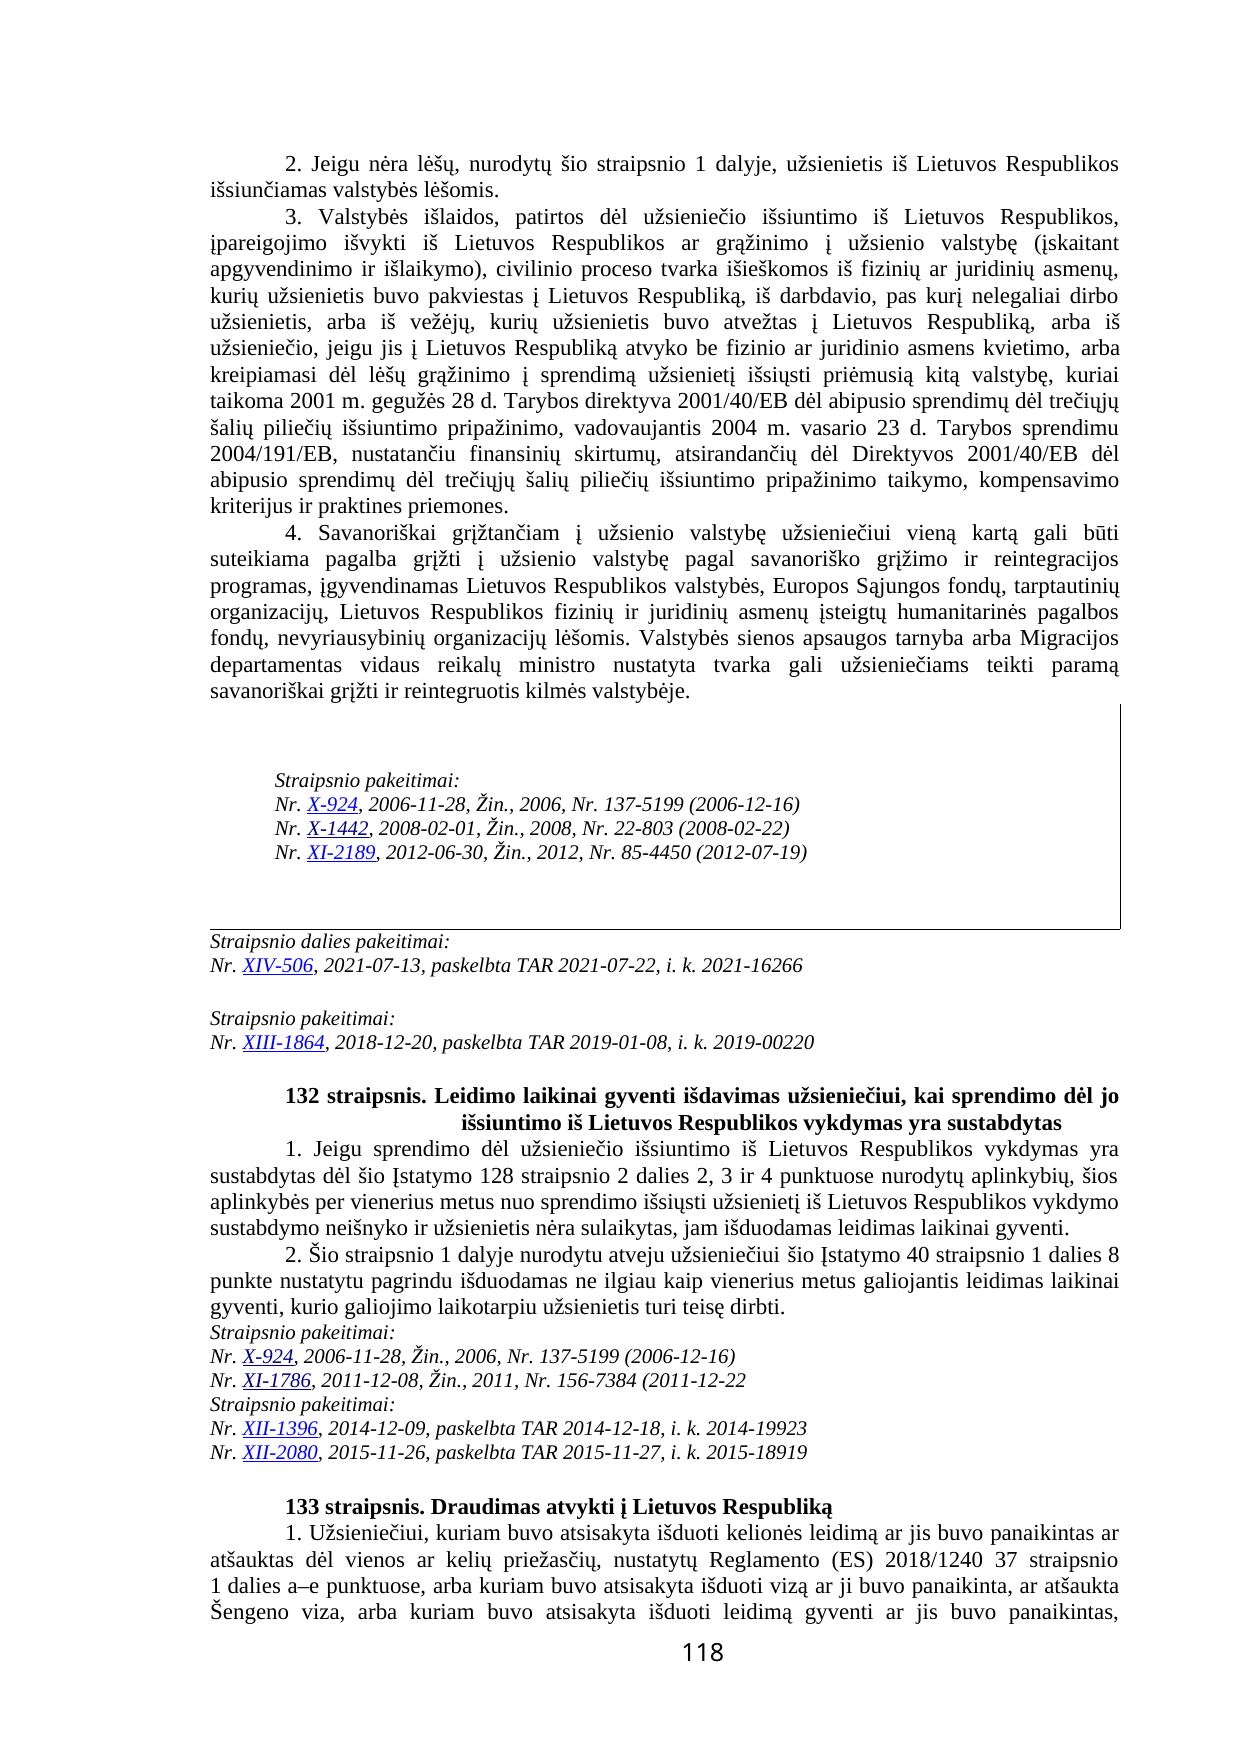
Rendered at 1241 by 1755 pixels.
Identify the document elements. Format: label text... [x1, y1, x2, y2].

text Straipsnio pakeitimai: [210, 1392, 1120, 1416]
text Straipsnio pakeitimai: [210, 1006, 1120, 1030]
text Straipsnio dalies pakeitimai: [210, 929, 1120, 953]
text Nr. XII-2080, 2015-11-26, paskelbta TAR 2015-11-27, i. k. 2015-18919 [210, 1440, 1120, 1464]
text 3. Valstybės išlaidos, patirtos dėl užsieniečio išsiuntimo iš Lietuvos Respublikos, įpareigojimo išvykti iš Lietuvos Respublikos ar grąžinimo į užsienio valstybę (įskaitant apgyvendinimo ir išlaikymo), civilinio proceso tvarka išieškomos iš fizinių ar juridinių asmenų, kurių užsienietis buvo pakviestas į Lietuvos Respubliką, iš darbdavio, pas kurį nelegaliai dirbo užsienietis, arba iš vežėjų, kurių užsienietis buvo atvežtas į Lietuvos Respubliką, arba iš užsieniečio, jeigu jis į Lietuvos Respubliką atvyko be fizinio ar juridinio asmens kvietimo, arba kreipiamasi dėl lėšų grąžinimo į sprendimą užsienietį išsiųsti priėmusią kitą valstybę, kuriai taikoma 2001 m. gegužės 28 d. Tarybos direktyva 2001/40/EB dėl abipusio sprendimų dėl trečiųjų šalių piliečių išsiuntimo pripažinimo, vadovaujantis 2004 m. vasario 23 d. Tarybos sprendimu 2004/191/EB, nustatančiu finansinių skirtumų, atsirandančių dėl Direktyvos 2001/40/EB dėl abipusio sprendimų dėl trečiųjų šalių piliečių išsiuntimo pripažinimo taikymo, kompensavimo kriterijus ir praktines priemones. [210, 203, 1120, 519]
text 133 straipsnis. Draudimas atvykti į Lietuvos Respubliką [210, 1493, 1120, 1519]
text 2. Šio straipsnio 1 dalyje nurodytu atveju užsieniečiui šio Įstatymo 40 straipsnio 1 dalies 8 punkte nustatytu pagrindu išduodamas ne ilgiau kaip vienerius metus galiojantis leidimas laikinai gyventi, kurio galiojimo laikotarpiu užsienietis turi teisę dirbti. [210, 1241, 1120, 1320]
text 4. Savanoriškai grįžtančiam į užsienio valstybę užsieniečiui vieną kartą gali būti suteikiama pagalba grįžti į užsienio valstybę pagal savanoriško grįžimo ir reintegracijos programas, įgyvendinamas Lietuvos Respublikos valstybės, Europos Sąjungos fondų, tarptautinių organizacijų, Lietuvos Respublikos fizinių ir juridinių asmenų įsteigtų humanitarinės pagalbos fondų, nevyriausybinių organizacijų lėšomis. Valstybės sienos apsaugos tarnyba arba Migracijos departamentas vidaus reikalų ministro nustatyta tvarka gali užsieniečiams teikti paramą savanoriškai grįžti ir reintegruotis kilmės valstybėje. [210, 519, 1120, 703]
text Nr. X-1442, 2008-02-01, Žin., 2008, Nr. 22-803 (2008-02-22) [210, 816, 1120, 840]
text 2. Jeigu nėra lėšų, nurodytų šio straipsnio 1 dalyje, užsienietis iš Lietuvos Respublikos išsiunčiamas valstybės lėšomis. [210, 150, 1120, 203]
text Nr. XII-1396, 2014-12-09, paskelbta TAR 2014-12-18, i. k. 2014-19923 [210, 1416, 1120, 1440]
text Nr. X-924, 2006-11-28, Žin., 2006, Nr. 137-5199 (2006-12-16) [210, 792, 1120, 816]
text 1. Jeigu sprendimo dėl užsieniečio išsiuntimo iš Lietuvos Respublikos vykdymas yra sustabdytas dėl šio Įstatymo 128 straipsnio 2 dalies 2, 3 ir 4 punktuose nurodytų aplinkybių, šios aplinkybės per vienerius metus nuo sprendimo išsiųsti užsienietį iš Lietuvos Respublikos vykdymo sustabdymo neišnyko ir užsienietis nėra sulaikytas, jam išduodamas leidimas laikinai gyventi. [210, 1135, 1120, 1241]
text 132 straipsnis. Leidimo laikinai gyventi išdavimas užsieniečiui, kai sprendimo dėl jo išsiuntimo iš Lietuvos Respublikos vykdymas yra sustabdytas [285, 1083, 1120, 1135]
text 1. Užsieniečiui, kuriam buvo atsisakyta išduoti kelionės leidimą ar jis buvo panaikintas ar atšauktas dėl vienos ar kelių priežasčių, nustatytų Reglamento (ES) 2018/1240 37 straipsnio 1 dalies a–e punktuose, arba kuriam buvo atsisakyta išduoti vizą ar ji buvo panaikinta, ar atšaukta Šengeno viza, arba kuriam buvo atsisakyta išduoti leidimą gyventi ar jis buvo panaikintas, [210, 1519, 1120, 1625]
text Nr. XIII-1864, 2018-12-20, paskelbta TAR 2019-01-08, i. k. 2019-00220 [210, 1030, 1120, 1054]
text Straipsnio pakeitimai: [210, 703, 1120, 792]
text Nr. XI-2189, 2012-06-30, Žin., 2012, Nr. 85-4450 (2012-07-19) [210, 840, 1120, 929]
text Nr. X-924, 2006-11-28, Žin., 2006, Nr. 137-5199 (2006-12-16) [210, 1344, 1120, 1368]
text Straipsnio pakeitimai: [210, 1320, 1120, 1344]
text Nr. XIV-506, 2021-07-13, paskelbta TAR 2021-07-22, i. k. 2021-16266 [210, 953, 1120, 977]
text Nr. XI-1786, 2011-12-08, Žin., 2011, Nr. 156-7384 (2011-12-22 [210, 1368, 1120, 1392]
